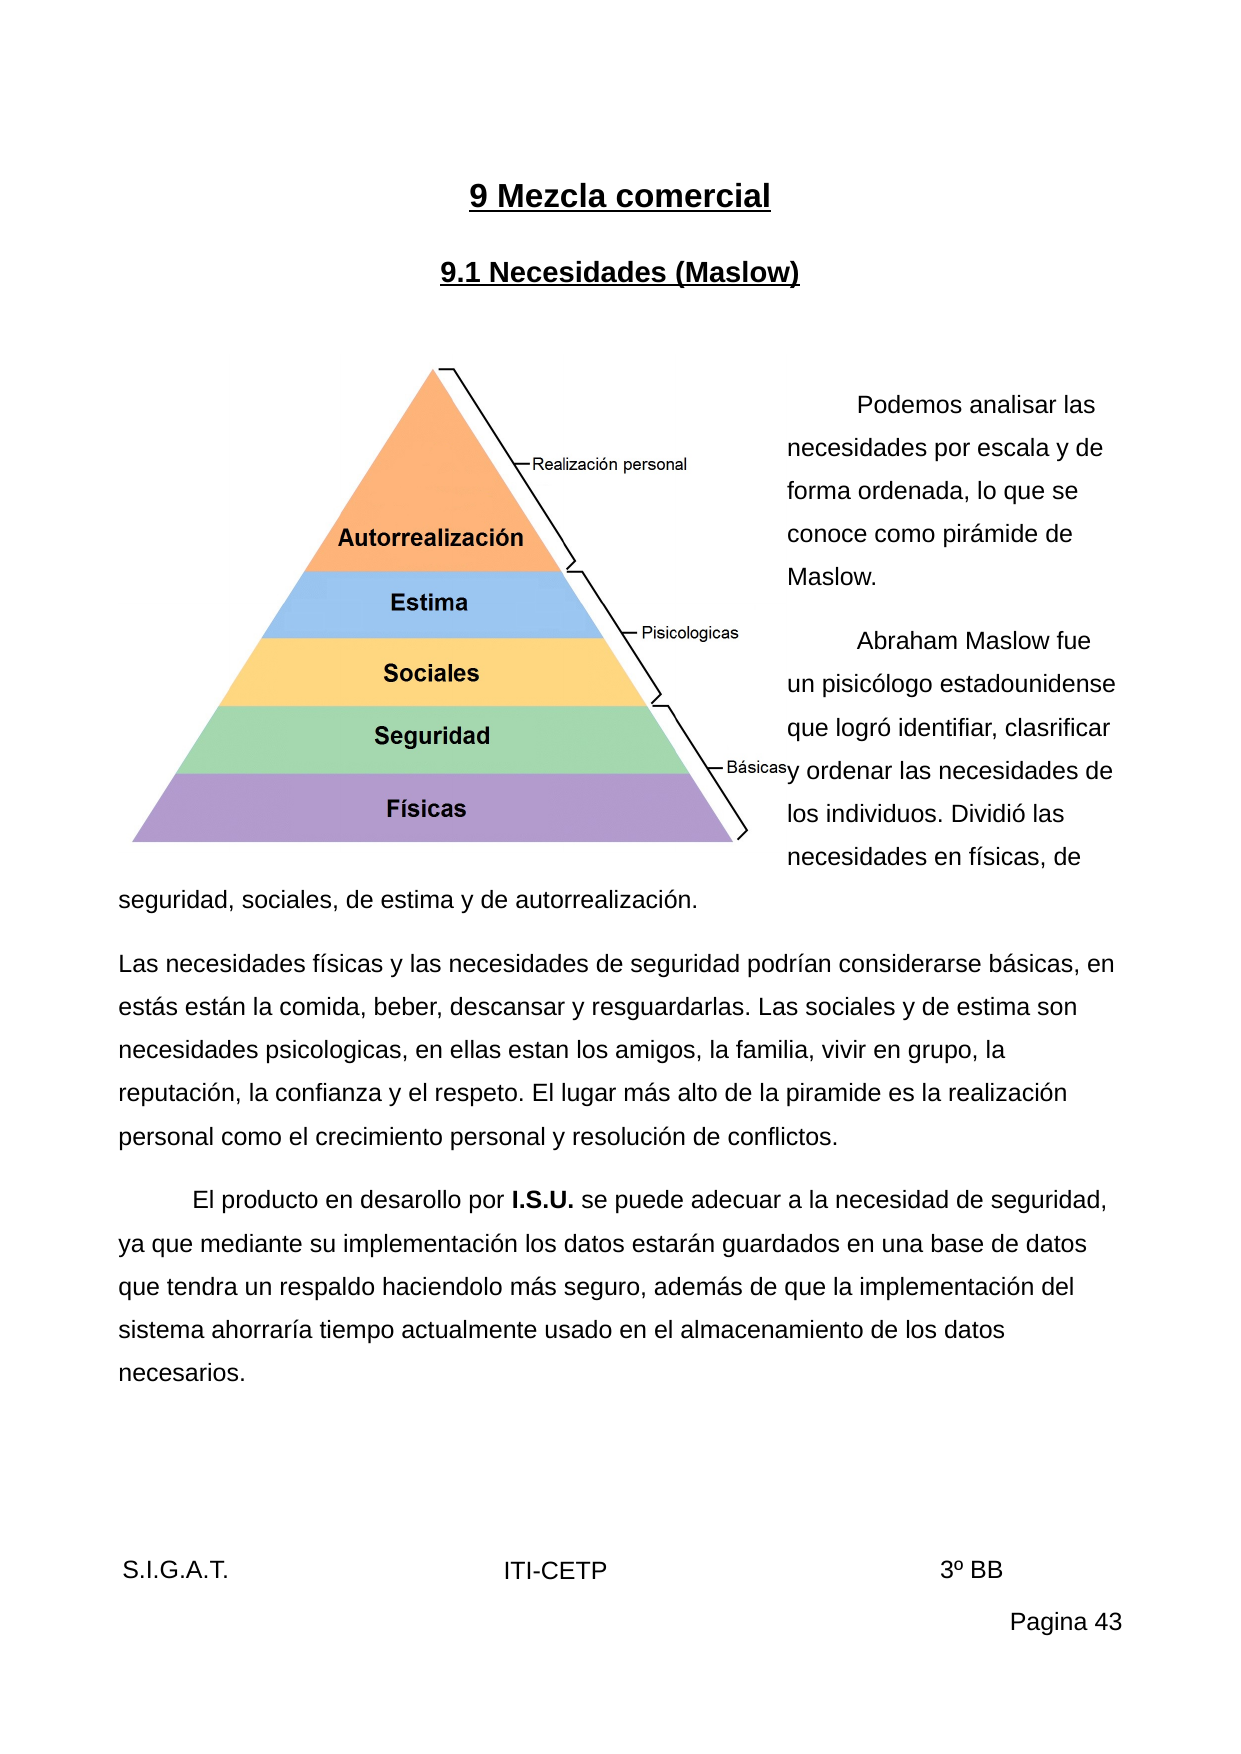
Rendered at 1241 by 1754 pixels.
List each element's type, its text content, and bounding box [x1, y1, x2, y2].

text Abraham Maslow fue un pisicólogo estadounidense que logró identifiar, clasrificar y ordenar las necesidades de los individuos. Dividió las necesidades en físicas, de seguridad, sociales, de estima y de autorrealización. [118, 626, 1122, 914]
picture [118, 354, 787, 853]
text Podemos analisar las necesidades por escala y de forma ordenada, lo que se conoce como pirámide de Maslow. [787, 390, 1122, 591]
text Las necesidades físicas y las necesidades de seguridad podrían considerarse básicas, en estás están la comida, beber, descansar y resguardarlas. Las sociales y de estima son necesidades psicologicas, en ellas estan los amigos, la familia, vivir en grupo, la reputación, la confianza y el respeto. El lugar más alto de la piramide es la realización personal como el crecimiento personal y resolución de conflictos. [118, 949, 1122, 1150]
text 9 Mezcla comercial [118, 176, 1122, 215]
text 9.1 Necesidades (Maslow) [118, 255, 1122, 288]
text El producto en desarollo por I.S.U. se puede adecuar a la necesidad de seguridad, ya que mediante su implementación los datos estarán guardados en una base de datos que tendra un respaldo haciendolo más seguro, además de que la implementación del sistema ahorraría tiempo actualmente usado en el almacenamiento de los datos necesarios. [118, 1186, 1122, 1387]
